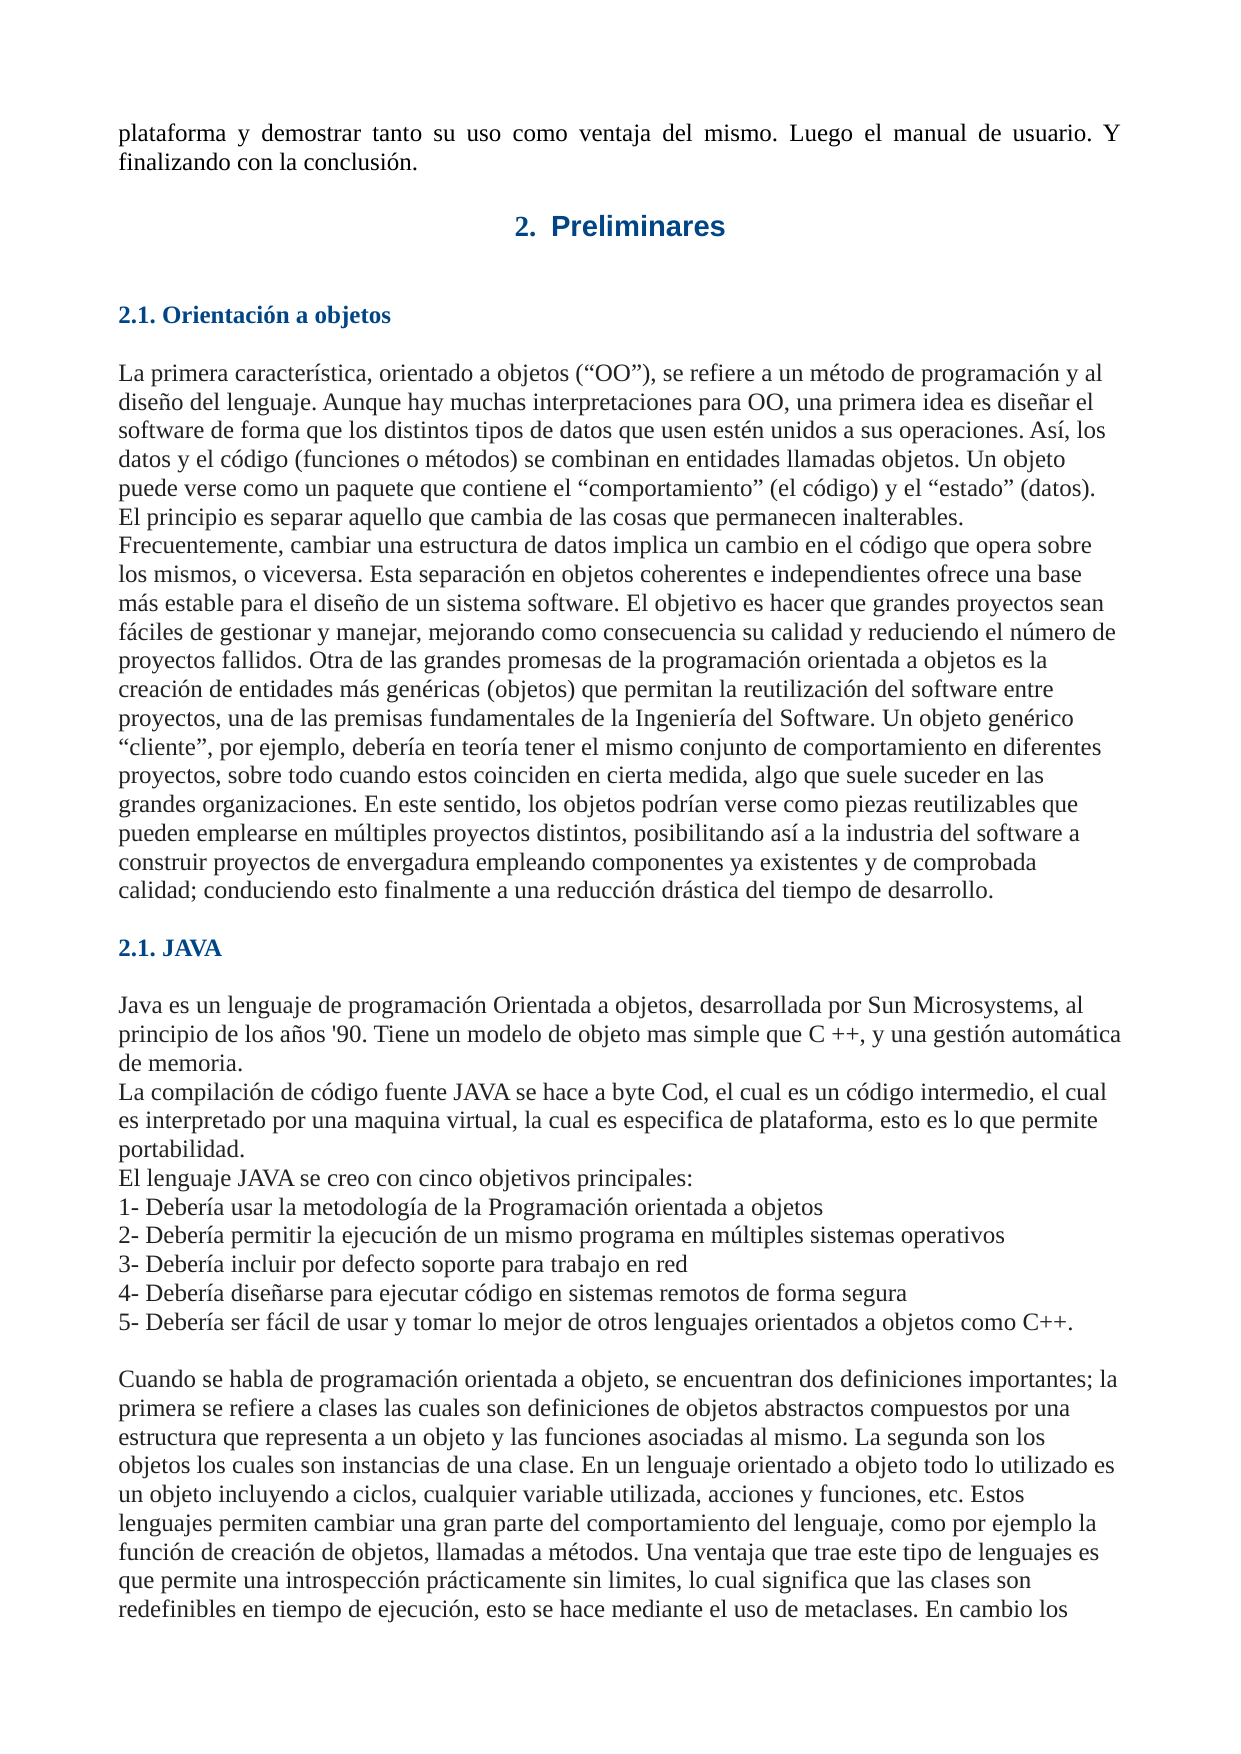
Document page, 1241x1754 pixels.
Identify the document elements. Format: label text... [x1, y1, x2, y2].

text La primera característica, orientado a objetos (“OO”), se refiere a un método de programación y al diseño del lenguaje. Aunque hay muchas interpretaciones para OO, una primera idea es diseñar el software de forma que los distintos tipos de datos que usen estén unidos a sus operaciones. Así, los datos y el código (funciones o métodos) se combinan en entidades llamadas objetos. Un objeto puede verse como un paquete que contiene el “comportamiento” (el código) y el “estado” (datos). El principio es separar aquello que cambia de las cosas que permanecen inalterables. Frecuentemente, cambiar una estructura de datos implica un cambio en el código que opera sobre los mismos, o viceversa. Esta separación en objetos coherentes e independientes ofrece una base más estable para el diseño de un sistema software. El objetivo es hacer que grandes proyectos sean fáciles de gestionar y manejar, mejorando como consecuencia su calidad y reduciendo el número de proyectos fallidos. Otra de las grandes promesas de la programación orientada a objetos es la creación de entidades más genéricas (objetos) que permitan la reutilización del software entre proyectos, una de las premisas fundamentales de la Ingeniería del Software. Un objeto genérico “cliente”, por ejemplo, debería en teoría tener el mismo conjunto de comportamiento en diferentes proyectos, sobre todo cuando estos coinciden en cierta medida, algo que suele suceder en las grandes organizaciones. En este sentido, los objetos podrían verse como piezas reutilizables que pueden emplearse en múltiples proyectos distintos, posibilitando así a la industria del software a construir proyectos de envergadura empleando componentes ya existentes y de comprobada calidad; conduciendo esto finalmente a una reducción drástica del tiempo de desarrollo. [118, 358, 1122, 904]
text 2.1. Orientación a objetos [118, 243, 1122, 329]
text 2- Debería permitir la ejecución de un mismo programa en múltiples sistemas operativos [118, 1220, 1122, 1249]
text 5- Debería ser fácil de usar y tomar lo mejor de otros lenguajes orientados a objetos como C++. [118, 1307, 1122, 1335]
text 1- Debería usar la metodología de la Programación orientada a objetos [118, 1192, 1122, 1220]
text 2. Preliminares [118, 209, 1122, 243]
text Java es un lenguaje de programación Orientada a objetos, desarrollada por Sun Microsystems, al principio de los años '90. Tiene un modelo de objeto mas simple que C ++, y una gestión automática de memoria. [118, 990, 1122, 1077]
text 4- Debería diseñarse para ejecutar código en sistemas remotos de forma segura [118, 1278, 1122, 1307]
text 3- Debería incluir por defecto soporte para trabajo en red [118, 1249, 1122, 1278]
text Cuando se habla de programación orientada a objeto, se encuentran dos definiciones importantes; la primera se refiere a clases las cuales son definiciones de objetos abstractos compuestos por una estructura que representa a un objeto y las funciones asociadas al mismo. La segunda son los objetos los cuales son instancias de una clase. En un lenguaje orientado a objeto todo lo utilizado es un objeto incluyendo a ciclos, cualquier variable utilizada, acciones y funciones, etc. Estos lenguajes permiten cambiar una gran parte del comportamiento del lenguaje, como por ejemplo la función de creación de objetos, llamadas a métodos. Una ventaja que trae este tipo de lenguajes es que permite una introspección prácticamente sin limites, lo cual significa que las clases son redefinibles en tiempo de ejecución, esto se hace mediante el uso de metaclases. En cambio los [118, 1364, 1122, 1623]
text La compilación de código fuente JAVA se hace a byte Cod, el cual es un código intermedio, el cual es interpretado por una maquina virtual, la cual es especifica de plataforma, esto es lo que permite portabilidad. [118, 1077, 1122, 1163]
text 2.1. JAVA [118, 933, 1122, 990]
text plataforma y demostrar tanto su uso como ventaja del mismo. Luego el manual de usuario. Y finalizando con la conclusión. [118, 118, 1122, 176]
text El lenguaje JAVA se creo con cinco objetivos principales: [118, 1163, 1122, 1192]
